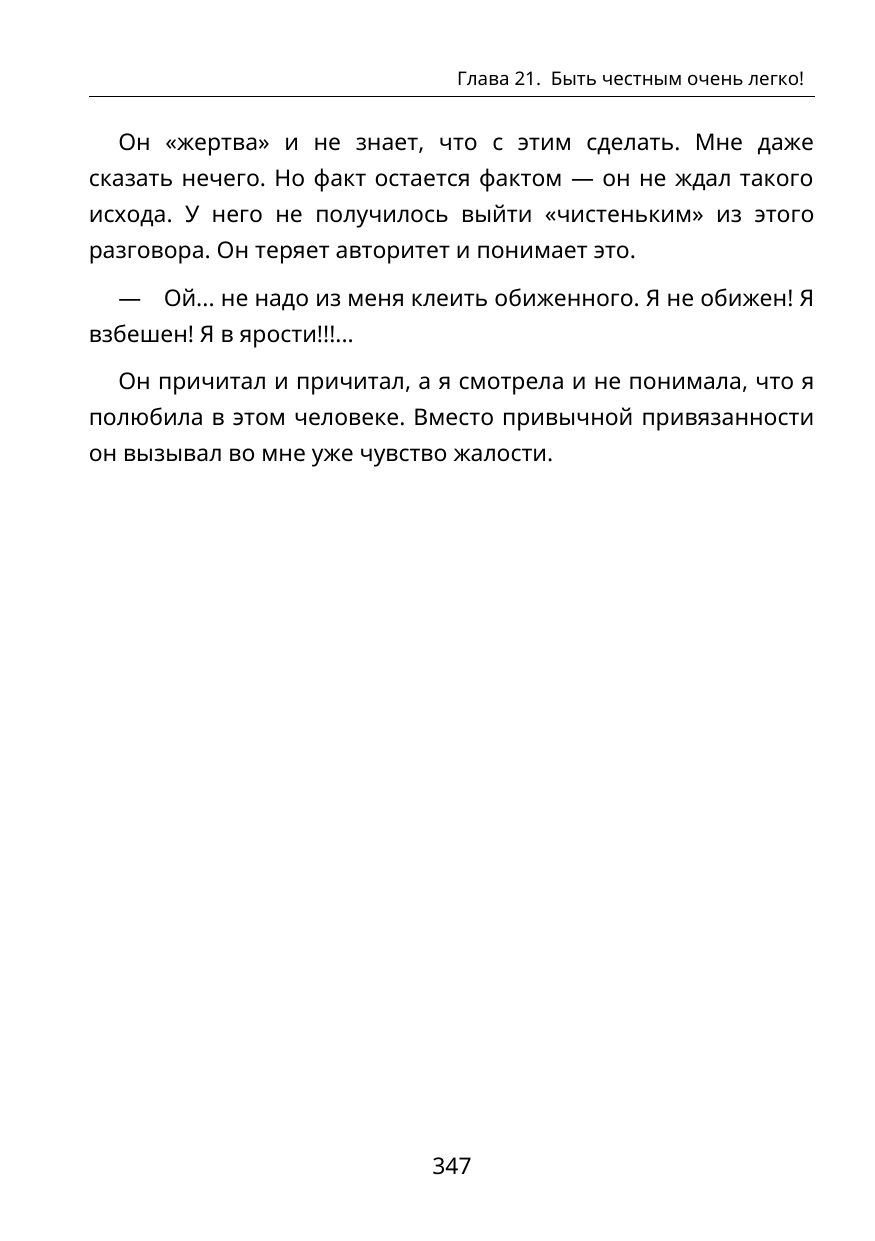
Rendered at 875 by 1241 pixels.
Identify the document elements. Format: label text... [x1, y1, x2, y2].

list Ой... не надо из меня клеить обиженного. Я не обижен! Я взбешен! Я в ярости!!!... [88, 282, 815, 349]
text Он «жертва» и не знает, что с этим сделать. Мне даже сказать нечего. Но факт остается фактом — он не ждал такого исхода. У него не получилось выйти «чистеньким» из этого разговора. Он теряет авторитет и понимает это. [88, 126, 815, 265]
text Он причитал и причитал, а я смотрела и не понимала, что я полюбила в этом человеке. Вместо привычной привязанности он вызывал во мне уже чувство жалости. [88, 365, 815, 468]
